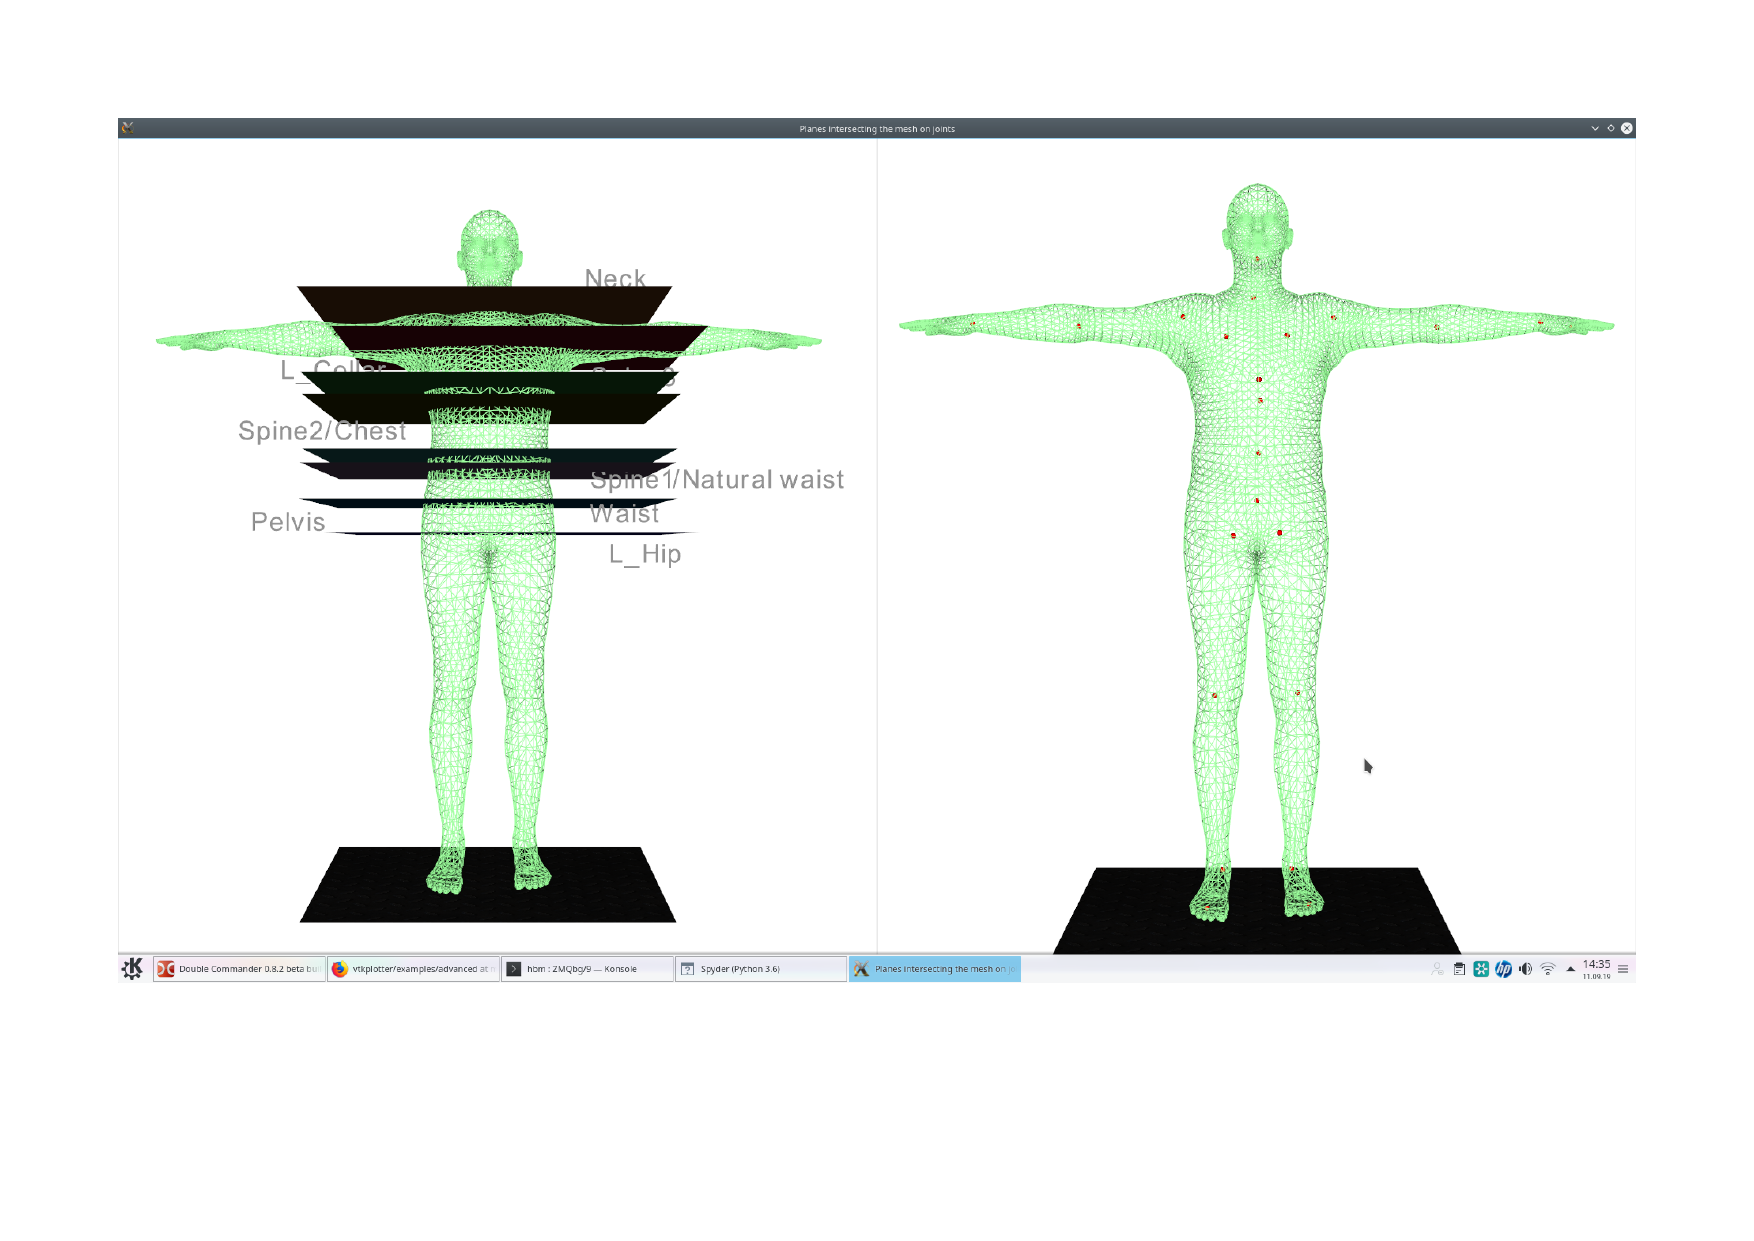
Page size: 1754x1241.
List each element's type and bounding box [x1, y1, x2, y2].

picture [118, 118, 1636, 983]
